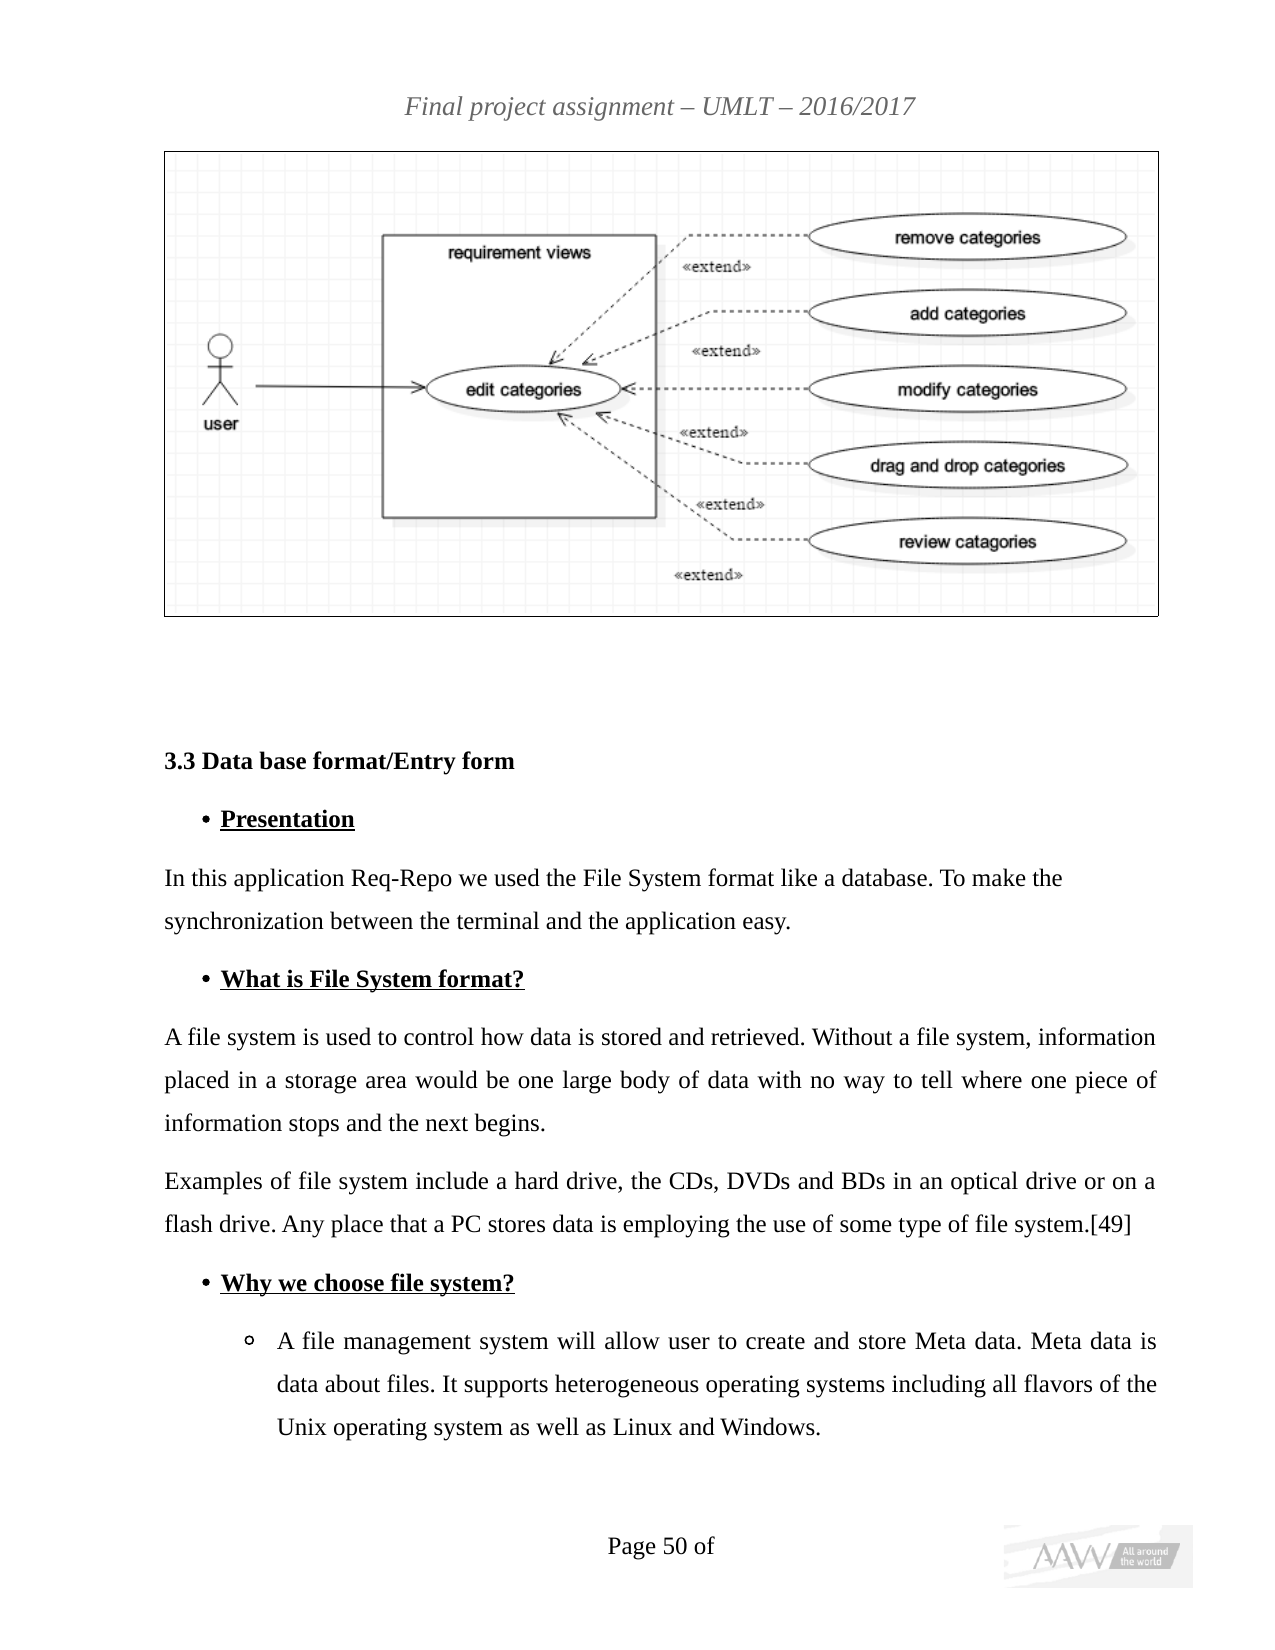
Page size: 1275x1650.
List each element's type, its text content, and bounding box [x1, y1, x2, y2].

text Examples of file system include a hard drive, the CDs, DVDs and BDs in an optical drive or on a flash drive. Any place that a PC stores data is employing the use of some type of file system.[49] [164, 1166, 1158, 1238]
list What is File System format? [202, 964, 1158, 993]
list Why we choose file system? [202, 1268, 1158, 1296]
text A file system is used to control how data is stored and retrieved. Without a file system, information placed in a storage area would be one large body of data with no way to tell where one piece of information stops and the next begins. [164, 1022, 1158, 1137]
list A file management system will allow user to create and store Meta data. Meta data is data about files. It supports heterogeneous operating systems including all flavors of the Unix operating system as well as Linux and Windows. [239, 1326, 1158, 1441]
subtitle 3.3 Data base format/Entry form [164, 746, 1158, 775]
text In this application Req-Repo we used the File System format like a database. To make the synchronization between the terminal and the application easy. [164, 863, 1158, 934]
list Presentation [202, 804, 1158, 833]
picture [167, 154, 1155, 613]
picture [1003, 1525, 1193, 1588]
